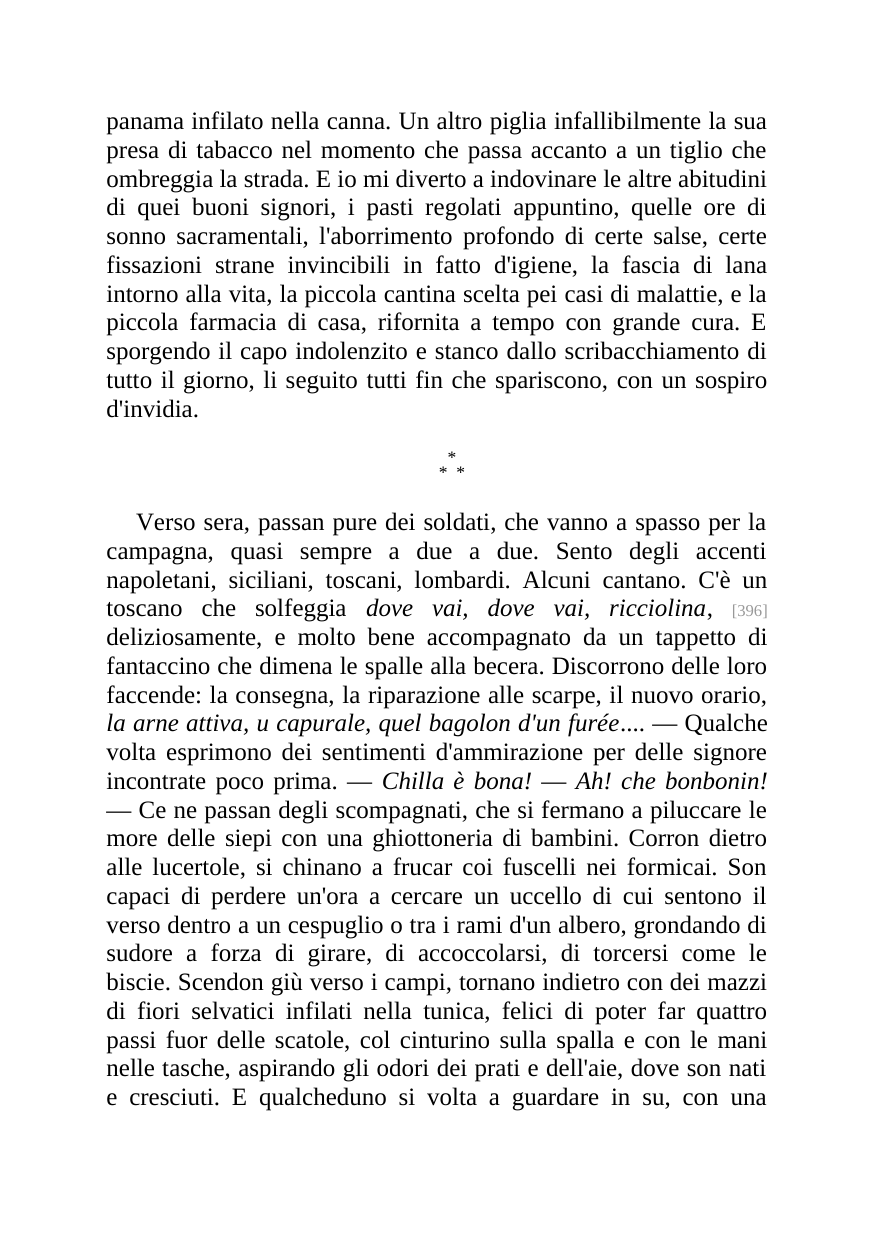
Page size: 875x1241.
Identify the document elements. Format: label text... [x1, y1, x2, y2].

text Verso sera, passan pure dei soldati, che vanno a spasso per la campagna, quasi sempre a due a due. Sento degli accenti napoletani, siciliani, toscani, lombardi. Alcuni cantano. C'è un toscano che solfeggia dove vai, dove vai, ricciolina, [396] deliziosamente, e molto bene accompagnato da un tappetto di fantaccino che dimena le spalle alla becera. Discorrono delle loro faccende: la consegna, la riparazione alle scarpe, il nuovo orario, la arne attiva, u capurale, quel bagolon d'un furée.... — Qualche volta esprimono dei sentimenti d'ammirazione per delle signore incontrate poco prima. — Chilla è bona! — Ah! che bonbonin! — Ce ne passan degli scompagnati, che si fermano a piluccare le more delle siepi con una ghiottoneria di bambini. Corron dietro alle lucertole, si chinano a frucar coi fuscelli nei formicai. Son capaci di perdere un'ora a cercare un uccello di cui sentono il verso dentro a un cespuglio o tra i rami d'un albero, grondando di sudore a forza di girare, di accoccolarsi, di torcersi come le biscie. Scendon giù verso i campi, tornano indietro con dei mazzi di fiori selvatici infilati nella tunica, felici di poter far quattro passi fuor delle scatole, col cinturino sulla spalla e con le mani nelle tasche, aspirando gli odori dei prati e dell'aie, dove son nati e cresciuti. E qualcheduno si volta a guardare in su, con una [106, 507, 768, 1111]
text *** [106, 447, 768, 482]
text panama infilato nella canna. Un altro piglia infallibilmente la sua presa di tabacco nel momento che passa accanto a un tiglio che ombreggia la strada. E io mi diverto a indovinare le altre abitudini di quei buoni signori, i pasti regolati appuntino, quelle ore di sonno sacramentali, l'aborrimento profondo di certe salse, certe fissazioni strane invincibili in fatto d'igiene, la fascia di lana intorno alla vita, la piccola cantina scelta pei casi di malattie, e la piccola farmacia di casa, rifornita a tempo con grande cura. E sporgendo il capo indolenzito e stanco dallo scribacchiamento di tutto il giorno, li seguito tutti fin che spariscono, con un sospiro d'invidia. [106, 106, 768, 422]
